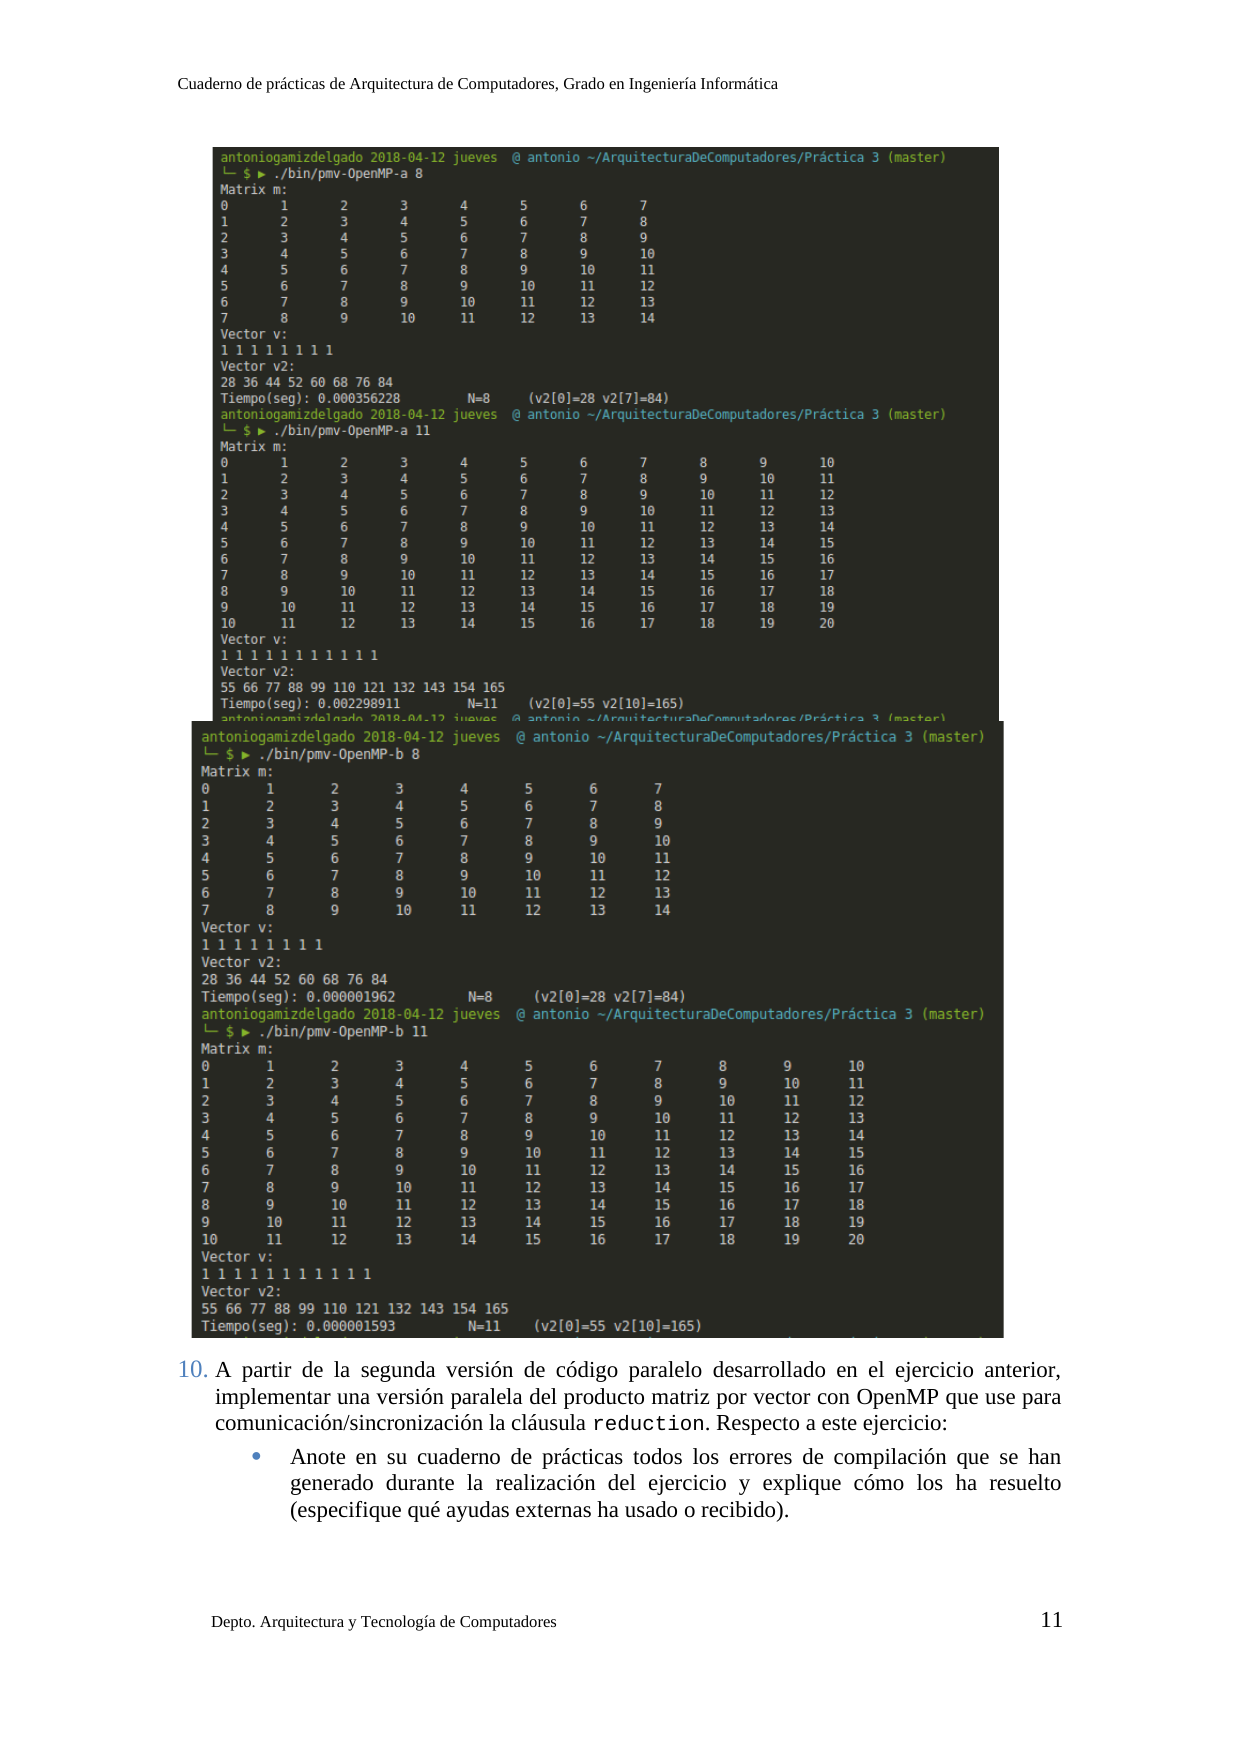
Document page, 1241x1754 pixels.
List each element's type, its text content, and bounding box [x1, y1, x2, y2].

list A partir de la segunda versión de código paralelo desarrollado en el ejercicio anterior, implementar una versión paralela del producto matriz por vector con OpenMP que use para comunicación/sincronización la cláusula reduction. Respecto a este ejercicio: [177, 1354, 1063, 1437]
list Anote en su cuaderno de prácticas todos los errores de compilación que se han generado durante la realización del ejercicio y explique cómo los ha resuelto (especifique qué ayudas externas ha usado o recibido). [252, 1443, 1063, 1522]
picture [191, 147, 1004, 1338]
